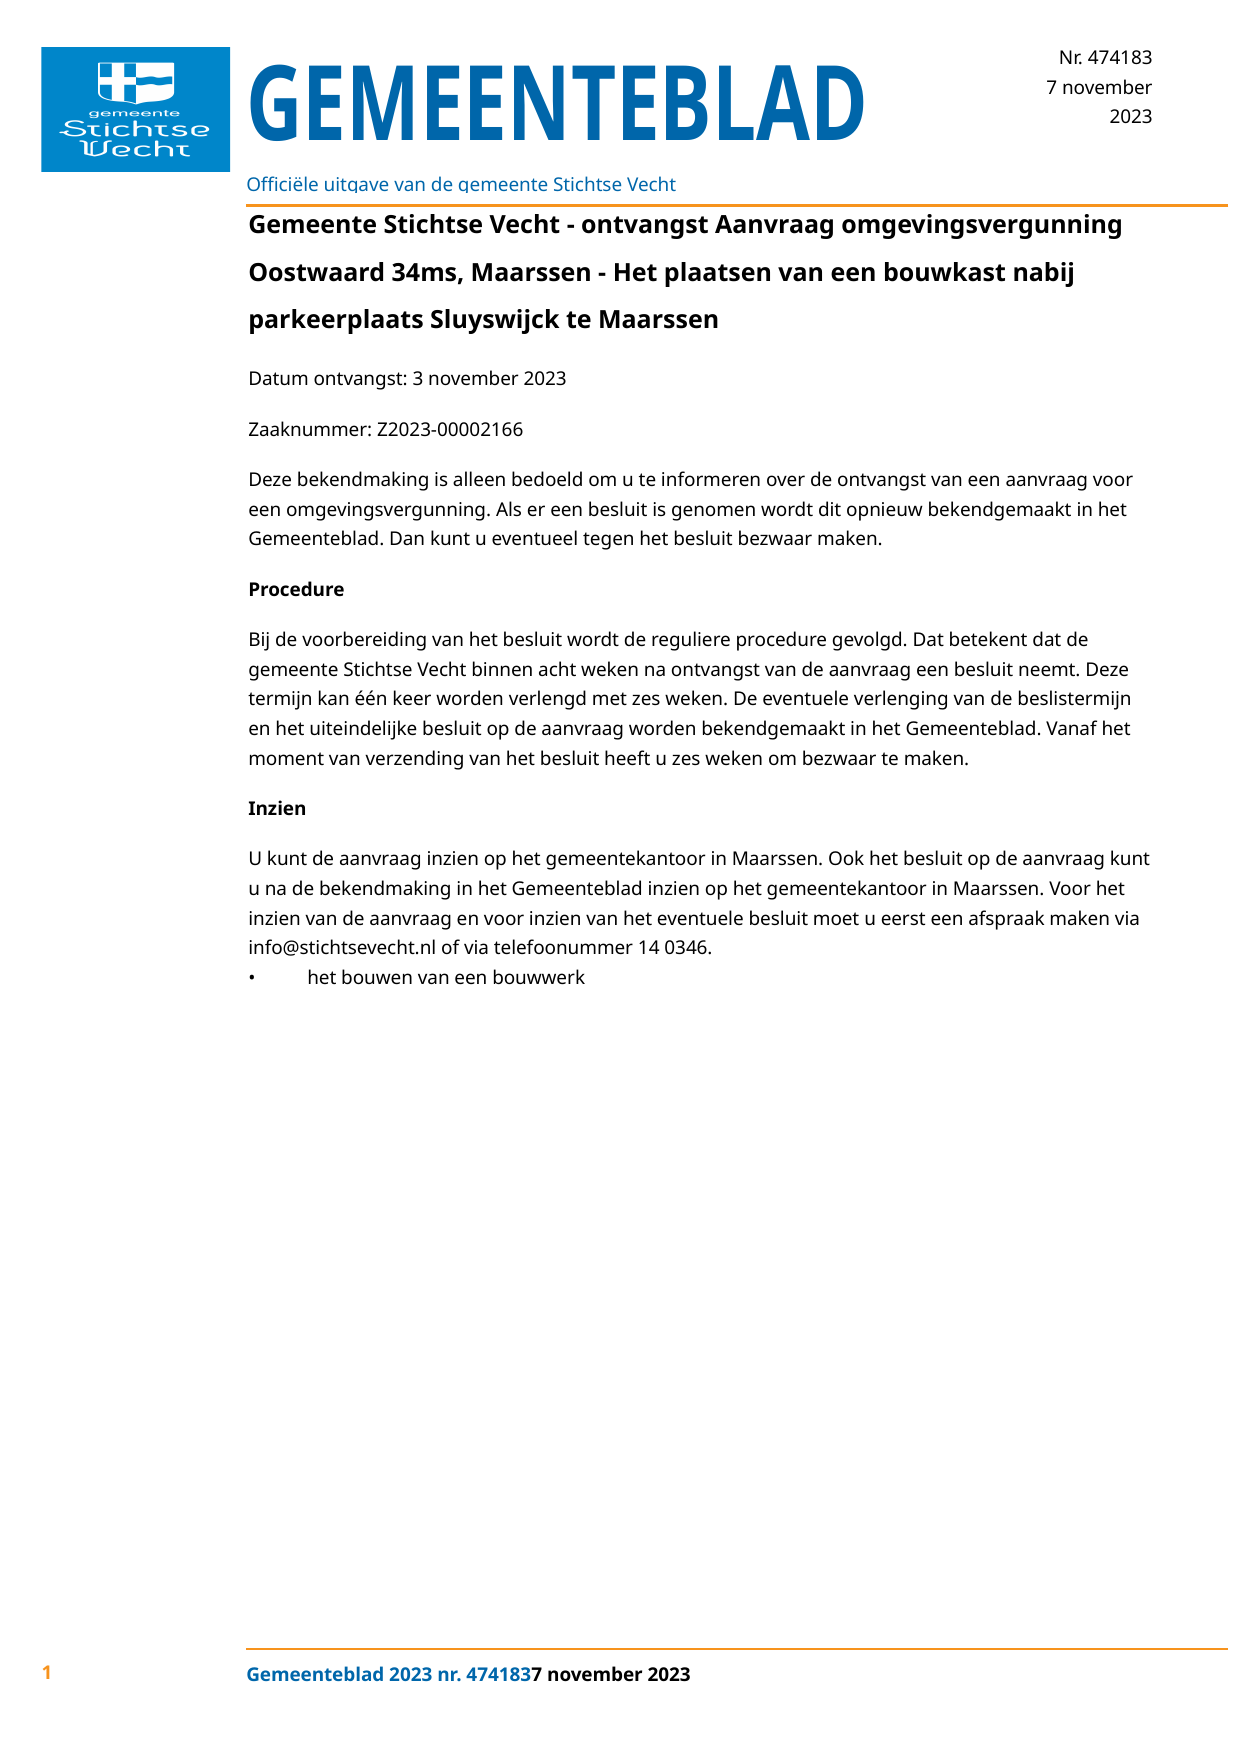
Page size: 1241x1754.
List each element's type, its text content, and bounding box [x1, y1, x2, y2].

text Deze bekendmaking is alleen bedoeld om u te informeren over de ontvangst van een aanvraag voor een omgevingsvergunning. Als er een besluit is genomen wordt dit opnieuw bekendgemaakt in het Gemeenteblad. Dan kunt u eventueel tegen het besluit bezwaar maken. [248, 466, 1152, 551]
text Datum ontvangst: 3 november 2023 [248, 366, 1152, 391]
picture [137, 63, 174, 103]
list het bouwen van een bouwwerk [248, 964, 1152, 989]
text Procedure [248, 576, 1152, 602]
picture [99, 63, 135, 101]
text Bij de voorbereiding van het besluit wordt de reguliere procedure gevolgd. Dat betekent dat de gemeente Stichtse Vecht binnen acht weken na ontvangst van de aanvraag een besluit neemt. Deze termijn kan één keer worden verlengd met zes weken. De eventuele verlenging van de beslistermijn en het uiteindelijke besluit op de aanvraag worden bekendgemaakt in het Gemeenteblad. Vanaf het moment van verzending van het besluit heeft u zes weken om bezwaar te maken. [248, 626, 1152, 770]
text Zaaknummer: Z2023-00002166 [248, 416, 1152, 442]
text U kunt de aanvraag inzien op het gemeentekantoor in Maarssen. Ook het besluit op de aanvraag kunt u na de bekendmaking in het Gemeenteblad inzien op het gemeentekantoor in Maarssen. Voor het inzien van de aanvraag en voor inzien van het eventuele besluit moet u eerst een afspraak maken via info@stichtsevecht.nl of via telefoonummer 14 0346. [248, 846, 1152, 960]
text Inzien [248, 795, 1152, 821]
text Gemeente Stichtse Vecht - ontvangst Aanvraag omgevingsvergunning Oostwaard 34ms, Maarssen - Het plaatsen van een bouwkast nabij parkeerplaats Sluyswijck te Maarssen [248, 207, 1152, 336]
